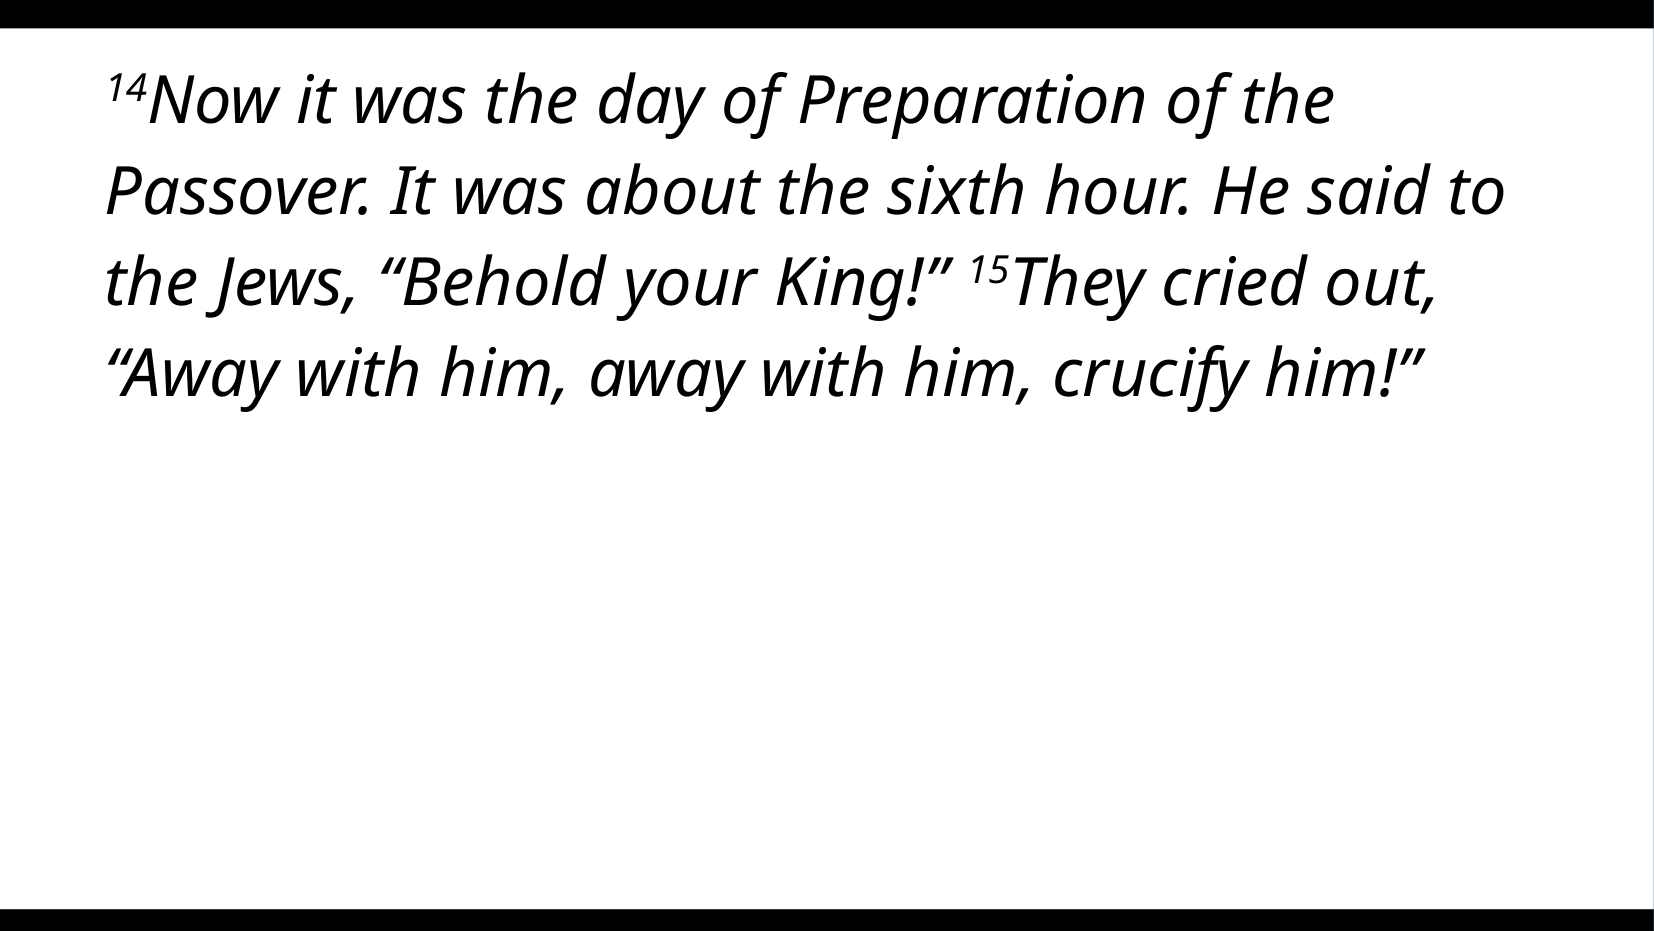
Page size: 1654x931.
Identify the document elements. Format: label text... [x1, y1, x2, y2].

text_box 14Now it was the day of Preparation of the Passover. It was about the sixth hour. He said to the Jews, “Behold your King!” 15They cried out, “Away with him, away with him, crucify him!” [90, 45, 1561, 415]
picture [0, 0, 1654, 931]
